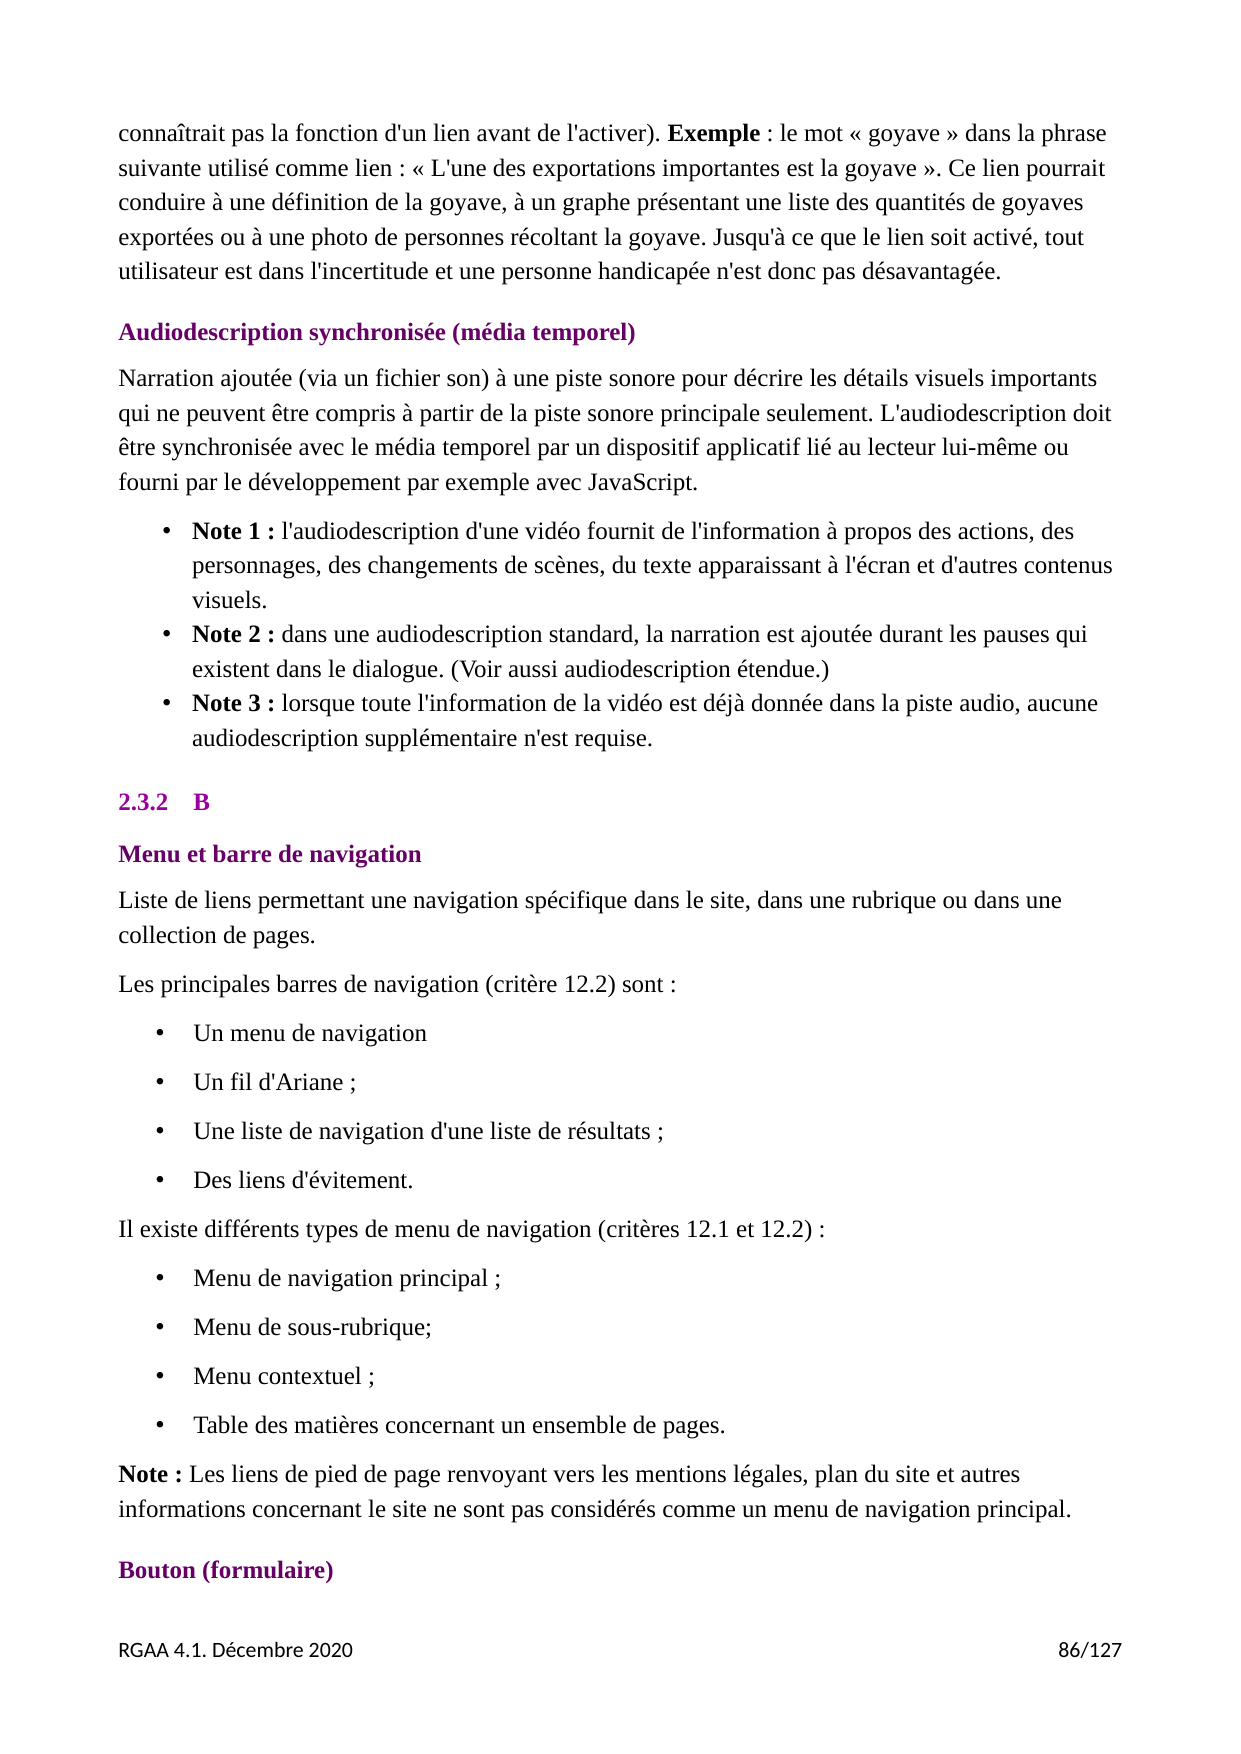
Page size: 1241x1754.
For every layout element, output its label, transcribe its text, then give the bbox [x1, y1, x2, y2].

subtitle Audiodescription synchronisée (média temporel) [118, 317, 1122, 346]
list Des liens d'évitement. [156, 1165, 1122, 1194]
list Menu de sous-rubrique; [156, 1312, 1122, 1341]
text Narration ajoutée (via un fichier son) à une piste sonore pour décrire les détails visuels importants qui ne peuvent être compris à partir de la piste sonore principale seulement. L'audiodescription doit être synchronisée avec le média temporel par un dispositif applicatif lié au lecteur lui-même ou fourni par le développement par exemple avec JavaScript. [118, 363, 1122, 496]
list Note 2 : dans une audiodescription standard, la narration est ajoutée durant les pauses qui existent dans le dialogue. (Voir aussi audiodescription étendue.) [162, 619, 1122, 682]
subtitle B [118, 787, 1122, 815]
list Un fil d'Ariane ; [156, 1067, 1122, 1096]
text Il existe différents types de menu de navigation (critères 12.1 et 12.2) : [118, 1214, 1122, 1243]
text connaîtrait pas la fonction d'un lien avant de l'activer). Exemple : le mot « goyave » dans la phrase suivante utilisé comme lien : « L'une des exportations importantes est la goyave ». Ce lien pourrait conduire à une définition de la goyave, à un graphe présentant une liste des quantités de goyaves exportées ou à une photo de personnes récoltant la goyave. Jusqu'à ce que le lien soit activé, tout utilisateur est dans l'incertitude et une personne handicapée n'est donc pas désavantagée. [118, 118, 1122, 285]
subtitle Menu et barre de navigation [118, 839, 1122, 868]
list Un menu de navigation [156, 1018, 1122, 1047]
list Note 1 : l'audiodescription d'une vidéo fournit de l'information à propos des actions, des personnages, des changements de scènes, du texte apparaissant à l'écran et d'autres contenus visuels. [162, 516, 1122, 613]
list Menu contextuel ; [156, 1361, 1122, 1390]
list Note 3 : lorsque toute l'information de la vidéo est déjà donnée dans la piste audio, aucune audiodescription supplémentaire n'est requise. [162, 688, 1122, 751]
list Table des matières concernant un ensemble de pages. [156, 1410, 1122, 1439]
subtitle Bouton (formulaire) [118, 1555, 1122, 1583]
list Une liste de navigation d'une liste de résultats ; [156, 1116, 1122, 1145]
list Menu de navigation principal ; [156, 1263, 1122, 1292]
text Note : Les liens de pied de page renvoyant vers les mentions légales, plan du site et autres informations concernant le site ne sont pas considérés comme un menu de navigation principal. [118, 1459, 1122, 1523]
text Liste de liens permettant une navigation spécifique dans le site, dans une rubrique ou dans une collection de pages. [118, 885, 1122, 948]
text Les principales barres de navigation (critère 12.2) sont : [118, 969, 1122, 998]
